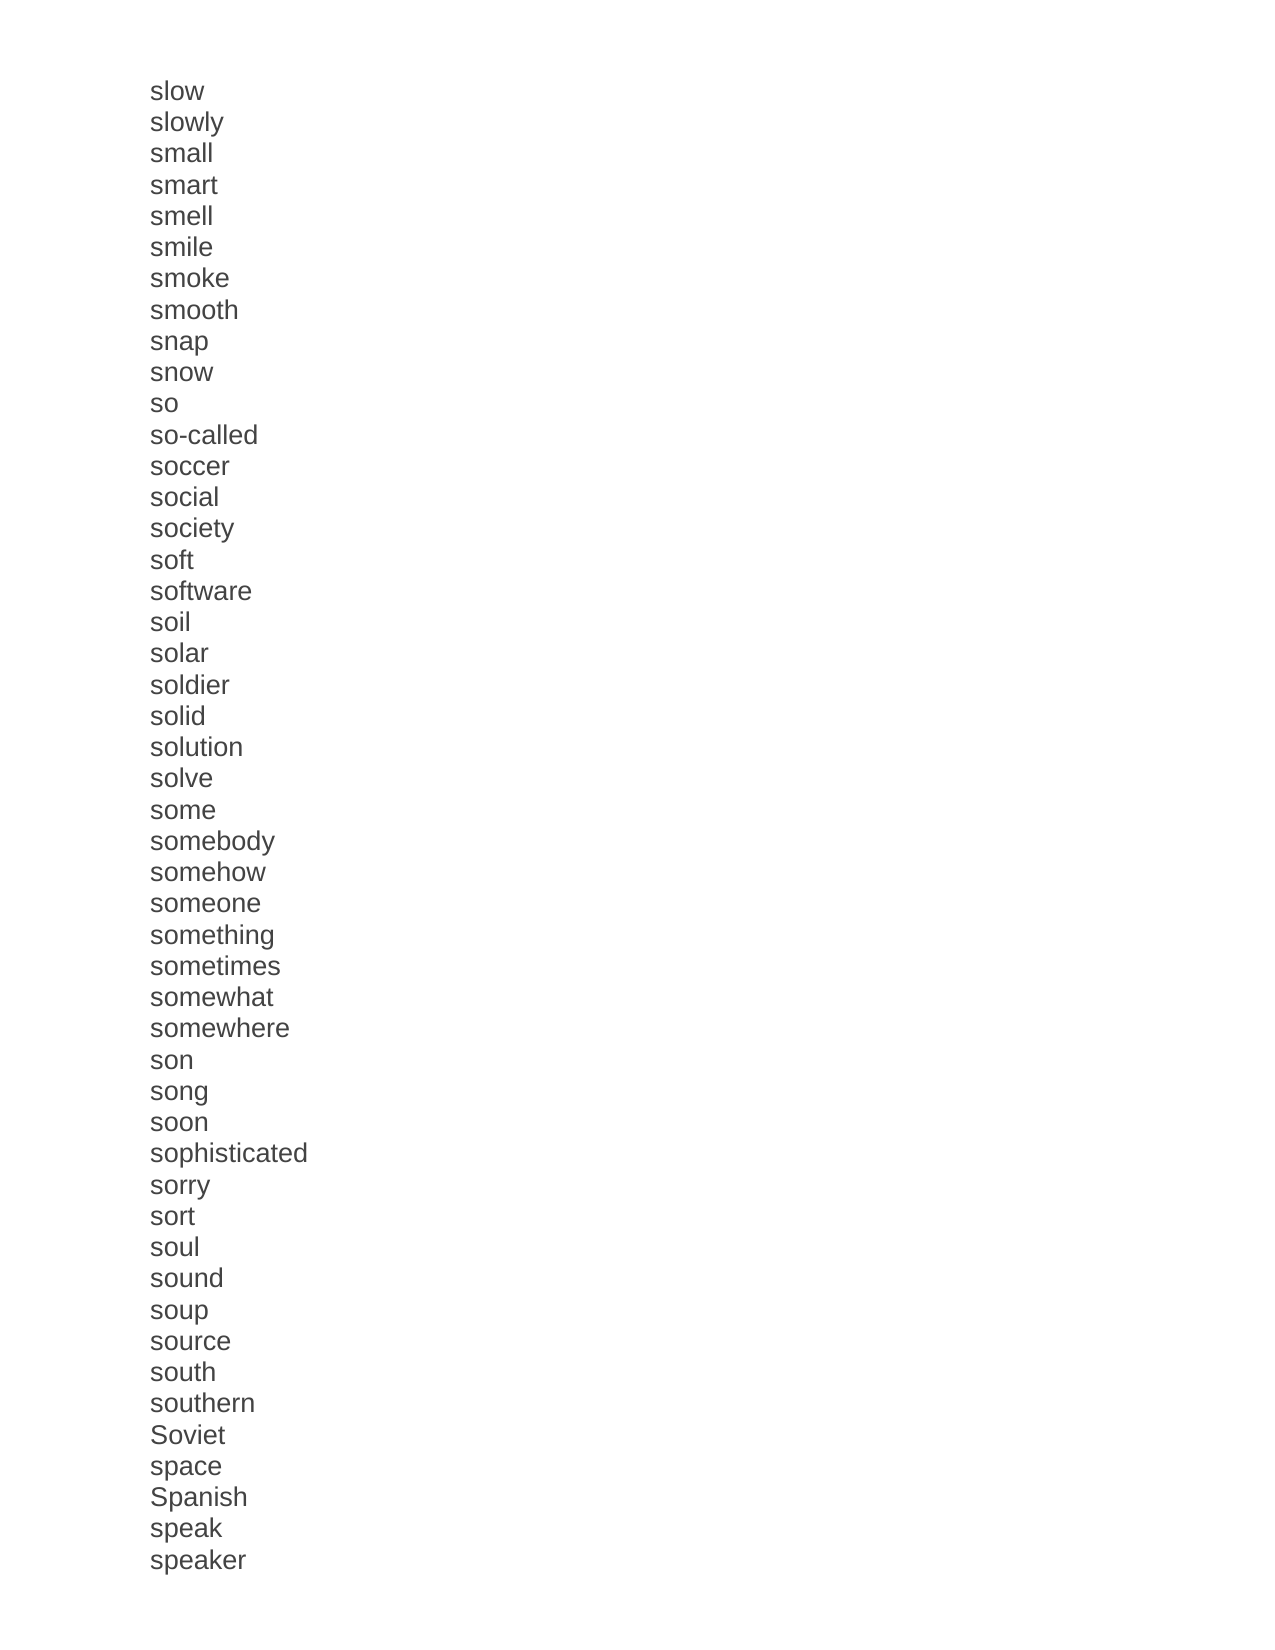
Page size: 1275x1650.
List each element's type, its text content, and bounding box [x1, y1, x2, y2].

text small [150, 137, 1125, 169]
text soup [150, 1294, 1125, 1325]
text smart [150, 169, 1125, 200]
text soon [150, 1106, 1125, 1137]
text soil [150, 606, 1125, 637]
text smell [150, 200, 1125, 231]
text slowly [150, 106, 1125, 137]
text someone [150, 887, 1125, 919]
text social [150, 481, 1125, 512]
text something [150, 919, 1125, 950]
text southern [150, 1387, 1125, 1419]
text south [150, 1356, 1125, 1387]
text somebody [150, 825, 1125, 856]
text sophisticated [150, 1137, 1125, 1169]
text speaker [150, 1544, 1125, 1575]
text somehow [150, 856, 1125, 887]
text soft [150, 544, 1125, 575]
text snow [150, 356, 1125, 387]
text society [150, 512, 1125, 544]
text smooth [150, 294, 1125, 325]
text space [150, 1450, 1125, 1481]
text son [150, 1044, 1125, 1075]
text sound [150, 1262, 1125, 1294]
text snap [150, 325, 1125, 356]
text smoke [150, 262, 1125, 294]
text Spanish [150, 1481, 1125, 1512]
text soccer [150, 450, 1125, 481]
text soldier [150, 669, 1125, 700]
text solve [150, 762, 1125, 794]
text some [150, 794, 1125, 825]
text solution [150, 731, 1125, 762]
text somewhere [150, 1012, 1125, 1044]
text sorry [150, 1169, 1125, 1200]
text smile [150, 231, 1125, 262]
text software [150, 575, 1125, 606]
text song [150, 1075, 1125, 1106]
text Soviet [150, 1419, 1125, 1450]
text slow [150, 75, 1125, 106]
text so-called [150, 419, 1125, 450]
text sort [150, 1200, 1125, 1231]
text so [150, 387, 1125, 419]
text somewhat [150, 981, 1125, 1012]
text sometimes [150, 950, 1125, 981]
text speak [150, 1512, 1125, 1544]
text source [150, 1325, 1125, 1356]
text soul [150, 1231, 1125, 1262]
text solar [150, 637, 1125, 669]
text solid [150, 700, 1125, 731]
